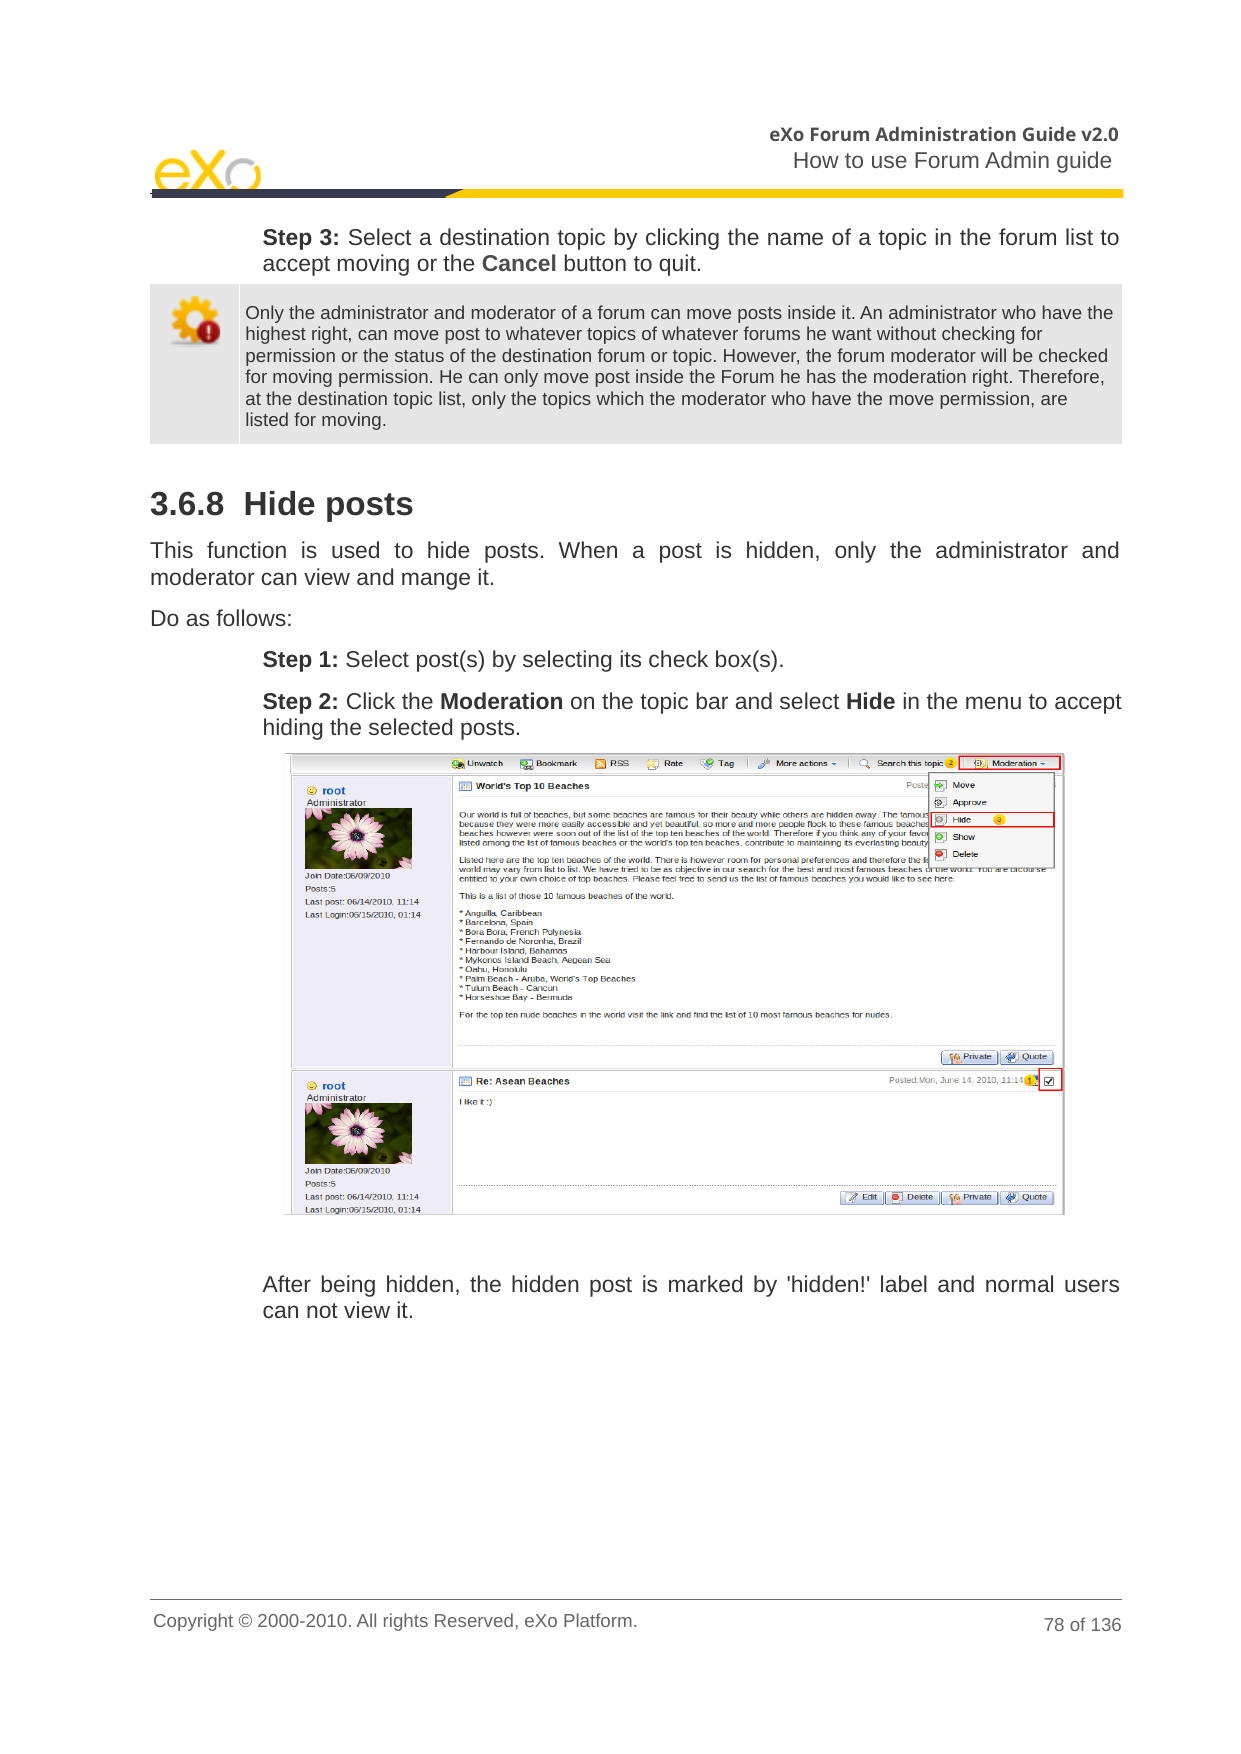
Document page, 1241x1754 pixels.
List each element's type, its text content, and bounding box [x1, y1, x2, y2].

list Step 3: Select a destination topic by clicking the name of a topic in the forum list to accept moving or the Cancel button to quit. [225, 223, 1122, 276]
text This function is used to hide posts. When a post is hidden, only the administrator and moderator can view and mange it. [150, 537, 1122, 590]
subtitle Hide posts [150, 484, 1122, 522]
list Step 1: Select post(s) by selecting its check box(s). [225, 646, 1122, 673]
list After being hidden, the hidden post is marked by 'hidden!' label and normal users can not view it. [225, 1271, 1122, 1324]
text Do as follows: [150, 605, 1122, 631]
table_header Only the administrator and moderator of a forum can move posts inside it. An administrator who have the highest right, can move post to whatever topics of whatever forums he want without checking for permission or the status of the destination forum or topic. However, the forum moderator will be checked for moving permission. He can only move post inside the Forum he has the moderation right. Therefore, at the destination topic list, only the topics which the moderator who have the move permission, are listed for moving. [240, 284, 1122, 444]
picture [284, 753, 1067, 1215]
picture [170, 296, 220, 347]
table_header [150, 284, 239, 444]
list Step 2: Click the Moderation on the topic bar and select Hide in the menu to accept hiding the selected posts. [225, 688, 1122, 740]
picture [151, 149, 1124, 198]
